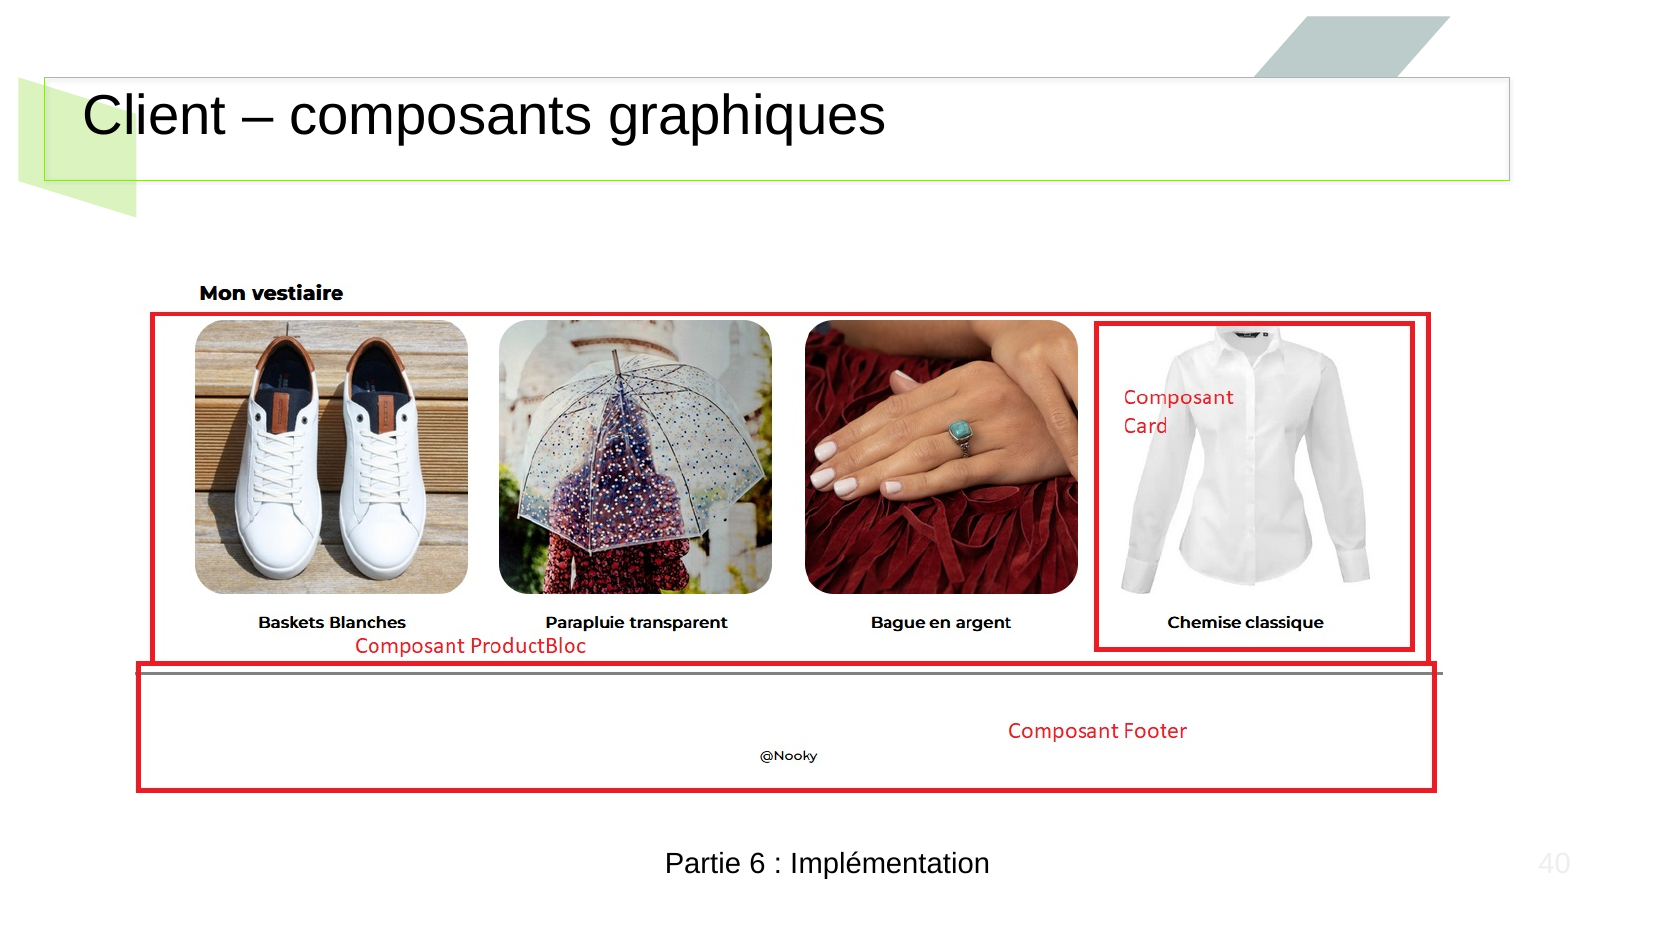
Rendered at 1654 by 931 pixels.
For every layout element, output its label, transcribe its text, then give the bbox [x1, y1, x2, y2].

title Client – composants graphiques [82, 37, 1571, 193]
picture [135, 236, 1443, 795]
